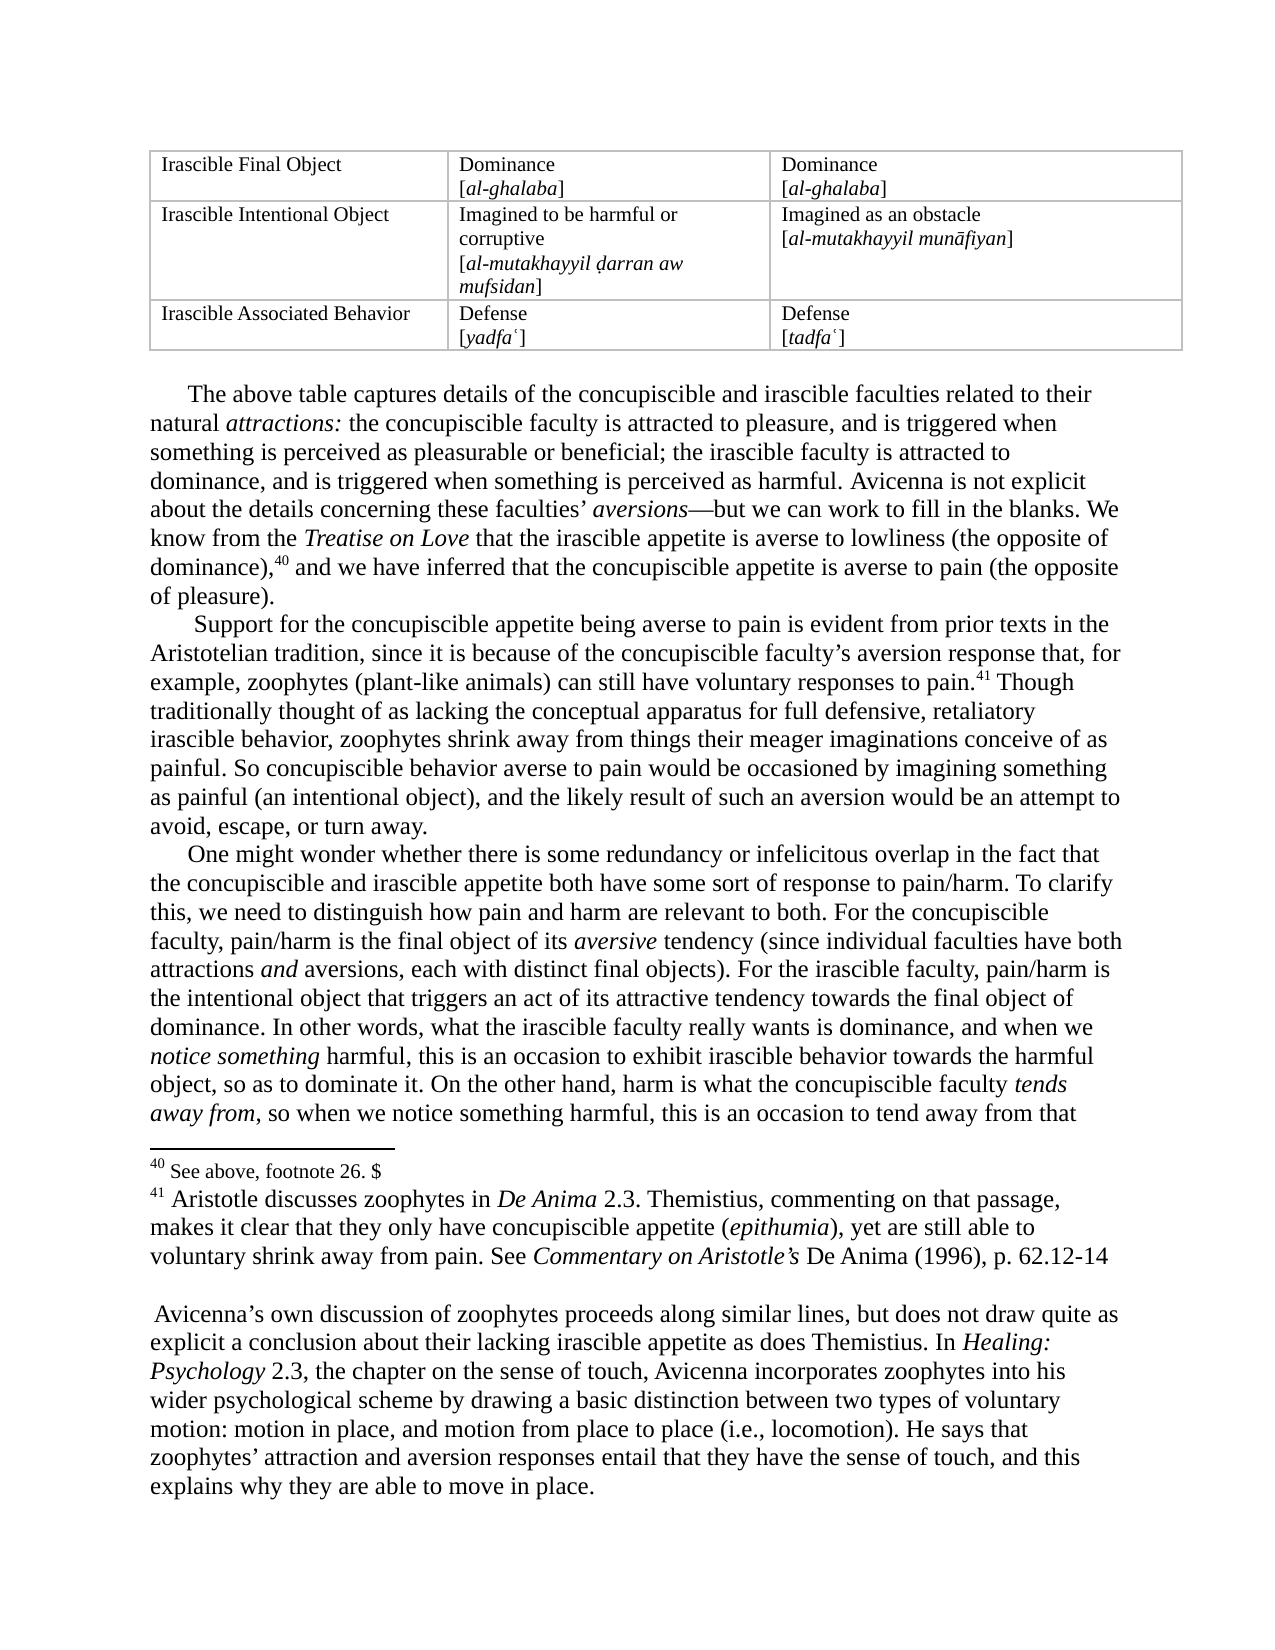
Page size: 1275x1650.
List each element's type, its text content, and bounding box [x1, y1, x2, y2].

text The above table captures details of the concupiscible and irascible faculties related to their natural attractions: the concupiscible faculty is attracted to pleasure, and is triggered when something is perceived as pleasurable or beneficial; the irascible faculty is attracted to dominance, and is triggered when something is perceived as harmful. Avicenna is not explicit about the details concerning these faculties’ aversions—but we can work to fill in the blanks. We know from the Treatise on Love that the irascible appetite is averse to lowliness (the opposite of dominance), and we have inferred that the concupiscible appetite is averse to pain (the opposite of pleasure). [150, 379, 1125, 609]
table_cell Irascible Final Object [151, 152, 447, 200]
table_cell Dominance [al-ghalaba] [449, 152, 769, 200]
table_cell Imagined to be harmful or corruptive [al-mutakhayyil ḍarran aw mufsidan] [449, 202, 769, 298]
text See above, footnote 26. $ [150, 1155, 1125, 1184]
text Avicenna’s own discussion of zoophytes proceeds along similar lines, but does not draw quite as explicit a conclusion about their lacking irascible appetite as does Themistius. In Healing: Psychology 2.3, the chapter on the sense of touch, Avicenna incorporates zoophytes into his wider psychological scheme by drawing a basic distinction between two types of voluntary motion: motion in place, and motion from place to place (i.e., locomotion). He says that zoophytes’ attraction and aversion responses entail that they have the sense of touch, and this explains why they are able to move in place. [150, 1299, 1125, 1500]
table_cell Dominance [al-ghalaba] [771, 152, 1181, 200]
text Aristotle discusses zoophytes in De Anima 2.3. Themistius, commenting on that passage, makes it clear that they only have concupiscible appetite (epithumia), yet are still able to voluntary shrink away from pain. See Commentary on Aristotle’s De Anima (1996), p. 62.12-14 [150, 1184, 1125, 1270]
text One might wonder whether there is some redundancy or infelicitous overlap in the fact that the concupiscible and irascible appetite both have some sort of response to pain/harm. To clarify this, we need to distinguish how pain and harm are relevant to both. For the concupiscible faculty, pain/harm is the final object of its aversive tendency (since individual faculties have both attractions and aversions, each with distinct final objects). For the irascible faculty, pain/harm is the intentional object that triggers an act of its attractive tendency towards the final object of dominance. In other words, what the irascible faculty really wants is dominance, and when we notice something harmful, this is an occasion to exhibit irascible behavior towards the harmful object, so as to dominate it. On the other hand, harm is what the concupiscible faculty tends away from, so when we notice something harmful, this is an occasion to tend away from that [150, 839, 1125, 1127]
table_cell Defense [tadfaʿ] [771, 301, 1181, 349]
table_cell Irascible Associated Behavior [151, 301, 447, 349]
table_cell Imagined as an obstacle [al-mutakhayyil munāfiyan] [771, 202, 1181, 298]
table_cell Defense [yadfaʿ] [449, 301, 769, 349]
table_cell Irascible Intentional Object [151, 202, 447, 298]
text Support for the concupiscible appetite being averse to pain is evident from prior texts in the Aristotelian tradition, since it is because of the concupiscible faculty’s aversion response that, for example, zoophytes (plant-like animals) can still have voluntary responses to pain. Though traditionally thought of as lacking the conceptual apparatus for full defensive, retaliatory irascible behavior, zoophytes shrink away from things their meager imaginations conceive of as painful. So concupiscible behavior averse to pain would be occasioned by imagining something as painful (an intentional object), and the likely result of such an aversion would be an attempt to avoid, escape, or turn away. [150, 609, 1125, 839]
